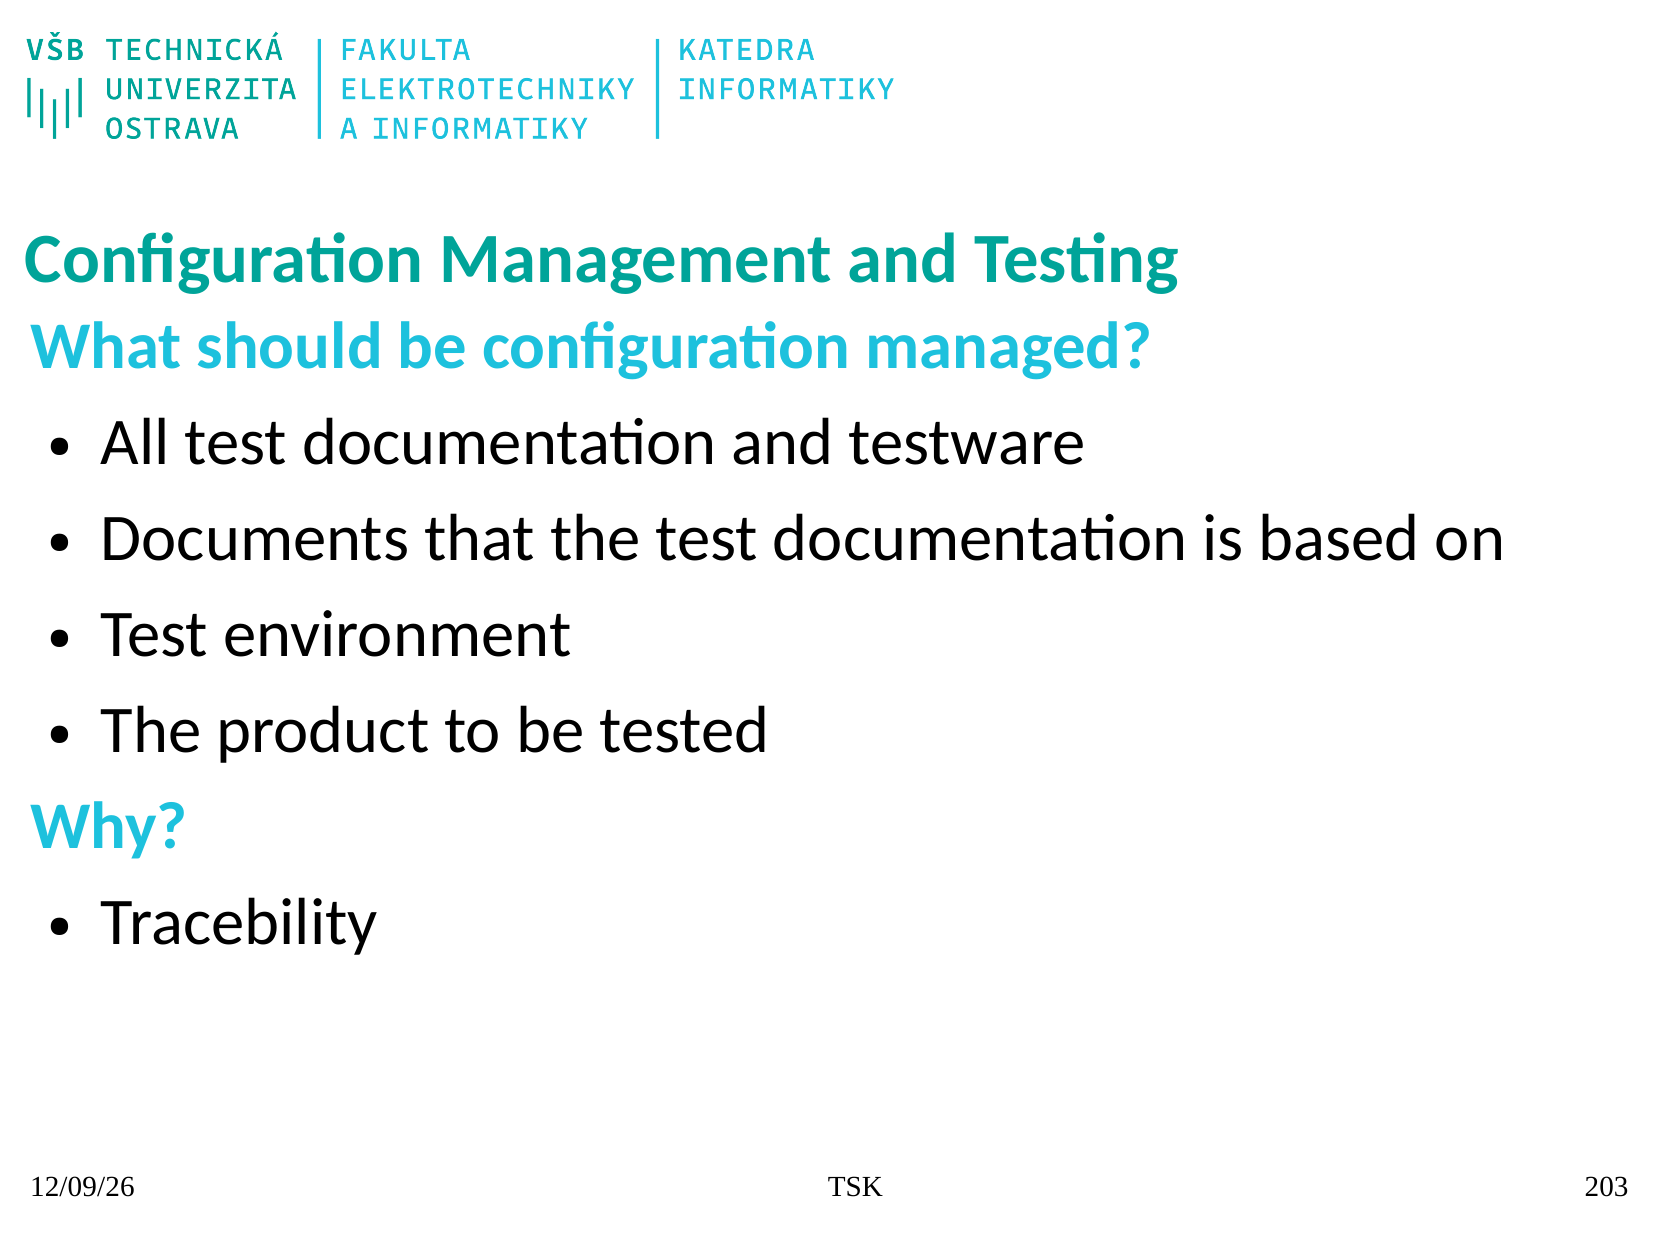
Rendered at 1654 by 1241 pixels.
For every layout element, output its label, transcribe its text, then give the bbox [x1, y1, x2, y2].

list What should be configuration managed? All test documentation and testware Documents that the test documentation is based on Test environment The product to be tested Why? Tracebility [30, 318, 1629, 1146]
title Configuration Management and Testing [24, 169, 1629, 300]
picture [26, 31, 894, 139]
